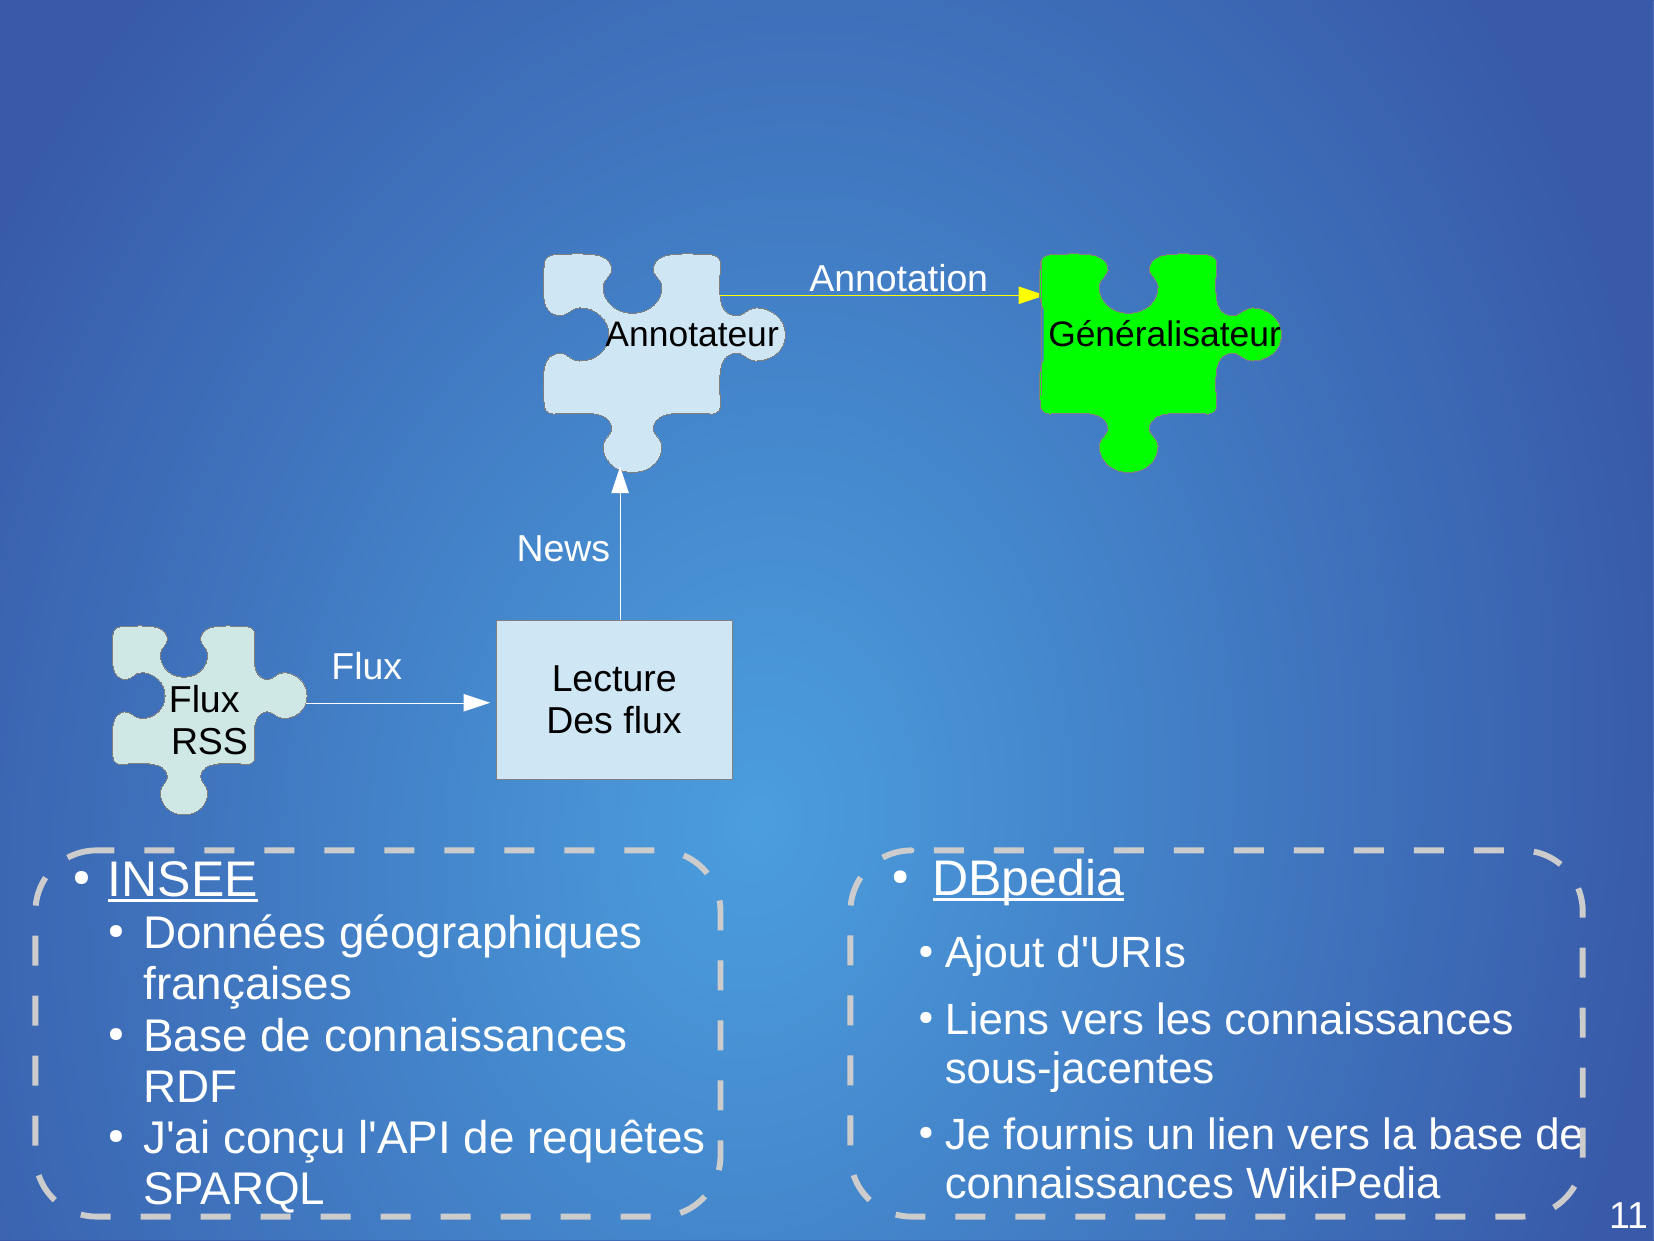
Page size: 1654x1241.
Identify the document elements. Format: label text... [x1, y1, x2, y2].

text_box Généralisateur [1033, 307, 1297, 362]
text_box [1039, 362, 1219, 473]
text_box INSEE Données géographiques françaises Base de connaissances RDF J'ai conçu l'API de requêtes SPARQL [57, 843, 745, 1241]
text_box Annotation [794, 296, 1022, 308]
text_box Annotateur [590, 307, 794, 362]
text_box News [501, 519, 632, 577]
text_box Annotation [794, 250, 1022, 295]
text_box Flux [316, 637, 420, 695]
text_box [651, 253, 723, 307]
text_box [543, 353, 723, 473]
text_box Flux RSS [112, 625, 308, 815]
text_box Lecture Des flux [496, 620, 733, 780]
text_box [1042, 253, 1110, 307]
list DBpedia Ajout d'URIs Liens vers les connaissances sous-jacentes Je fournis un lien vers la base de connaissances WikiPedia [891, 850, 1589, 1217]
text_box [543, 253, 614, 316]
text_box [1147, 253, 1220, 307]
picture [0, 0, 1654, 1241]
